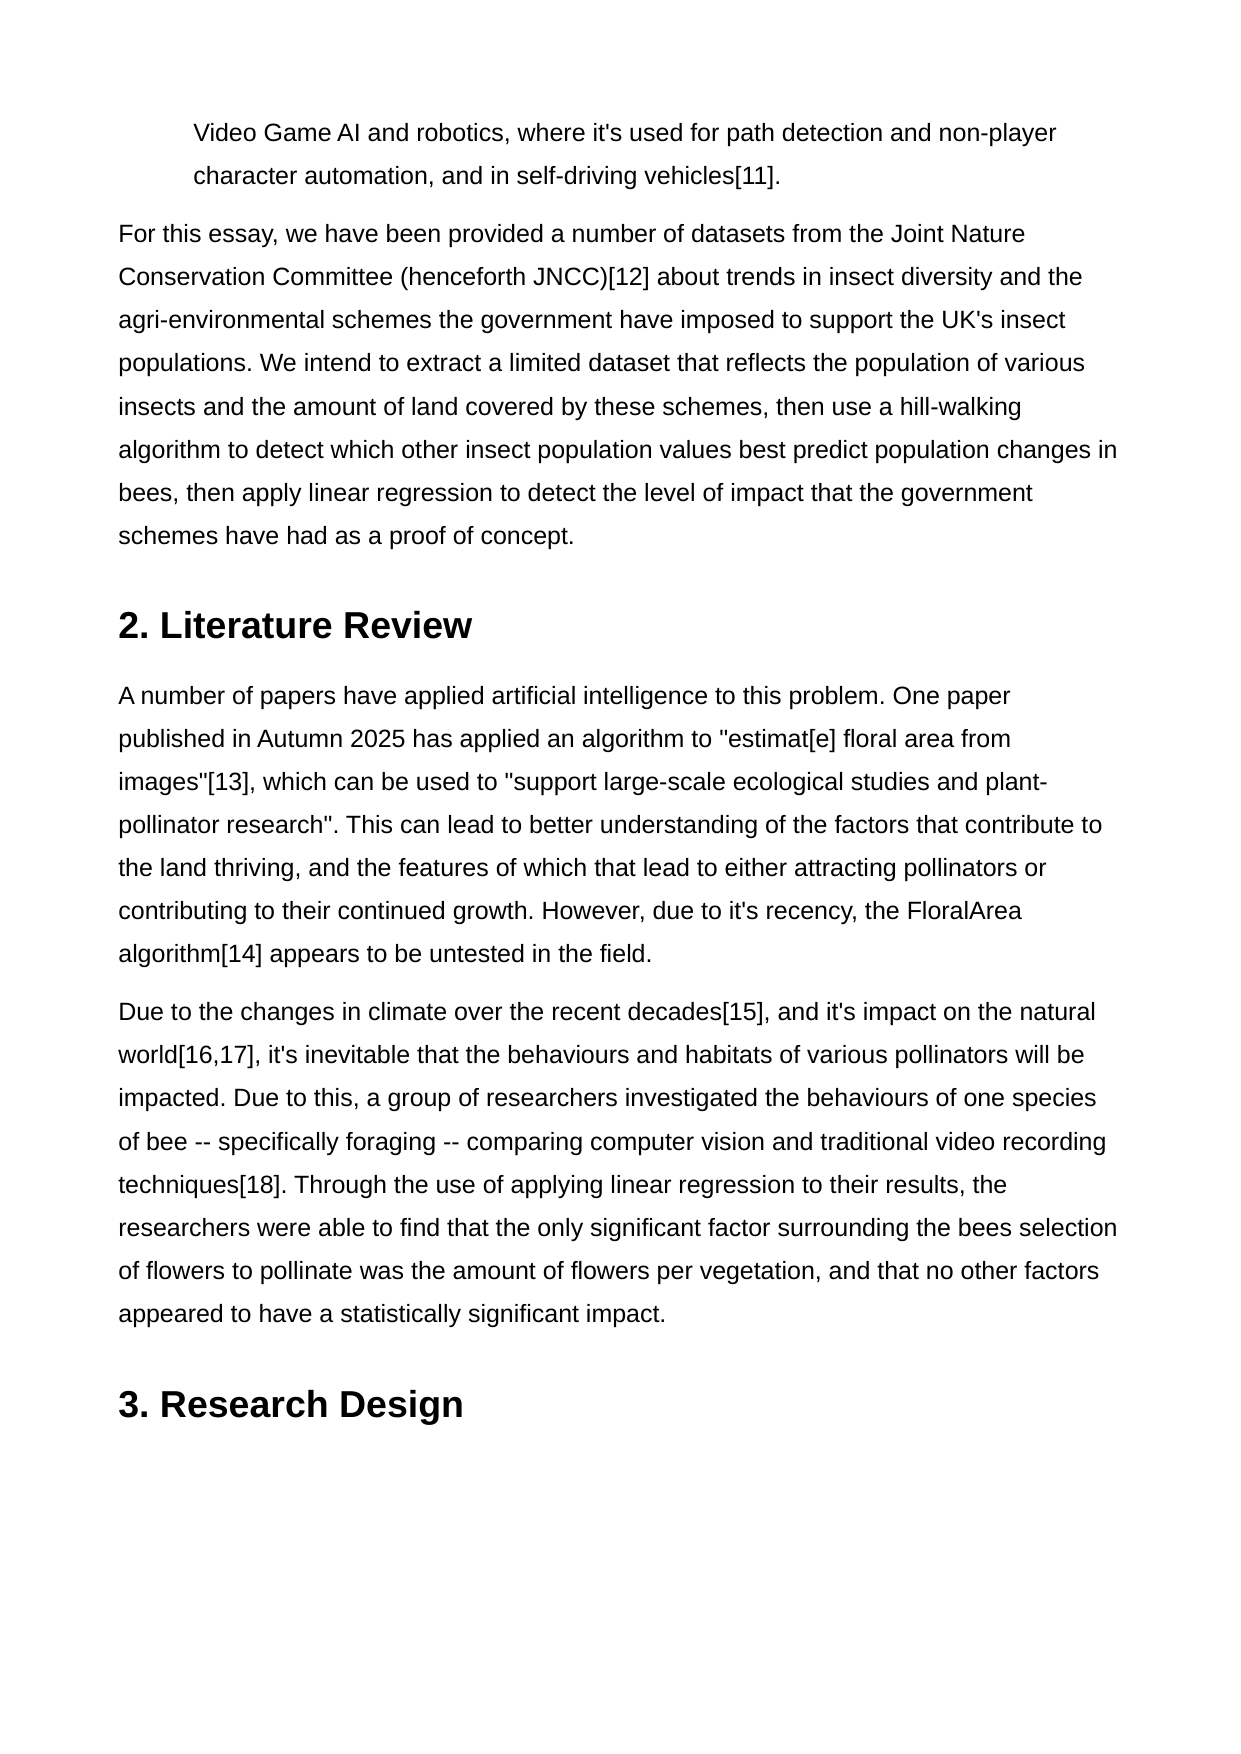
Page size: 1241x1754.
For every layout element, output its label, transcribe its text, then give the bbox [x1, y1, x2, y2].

text Due to the changes in climate over the recent decades[15], and it's impact on the natural world[16,17], it's inevitable that the behaviours and habitats of various pollinators will be impacted. Due to this, a group of researchers investigated the behaviours of one species of bee -- specifically foraging -- comparing computer vision and traditional video recording techniques[18]. Through the use of applying linear regression to their results, the researchers were able to find that the only significant factor surrounding the bees selection of flowers to pollinate was the amount of flowers per vegetation, and that no other factors appeared to have a statistically significant impact. [118, 997, 1122, 1328]
text For this essay, we have been provided a number of datasets from the Joint Nature Conservation Committee (henceforth JNCC)[12] about trends in insect diversity and the agri-environmental schemes the government have imposed to support the UK's insect populations. We intend to extract a limited dataset that reflects the population of various insects and the amount of land covered by these schemes, then use a hill-walking algorithm to detect which other insect population values best predict population changes in bees, then apply linear regression to detect the level of impact that the government schemes have had as a proof of concept. [118, 219, 1122, 549]
text A number of papers have applied artificial intelligence to this problem. One paper published in Autumn 2025 has applied an algorithm to "estimat[e] floral area from images"[13], which can be used to "support large-scale ecological studies and plant-pollinator research". This can lead to better understanding of the factors that contribute to the land thriving, and the features of which that lead to either attracting pollinators or contributing to their continued growth. However, due to it's recency, the FloralArea algorithm[14] appears to be untested in the field. [118, 681, 1122, 968]
list Video Game AI and robotics, where it's used for path detection and non-player character automation, and in self-driving vehicles[11]. [156, 118, 1122, 190]
subtitle 3. Research Design [118, 1382, 1122, 1425]
subtitle 2. Literature Review [118, 603, 1122, 647]
